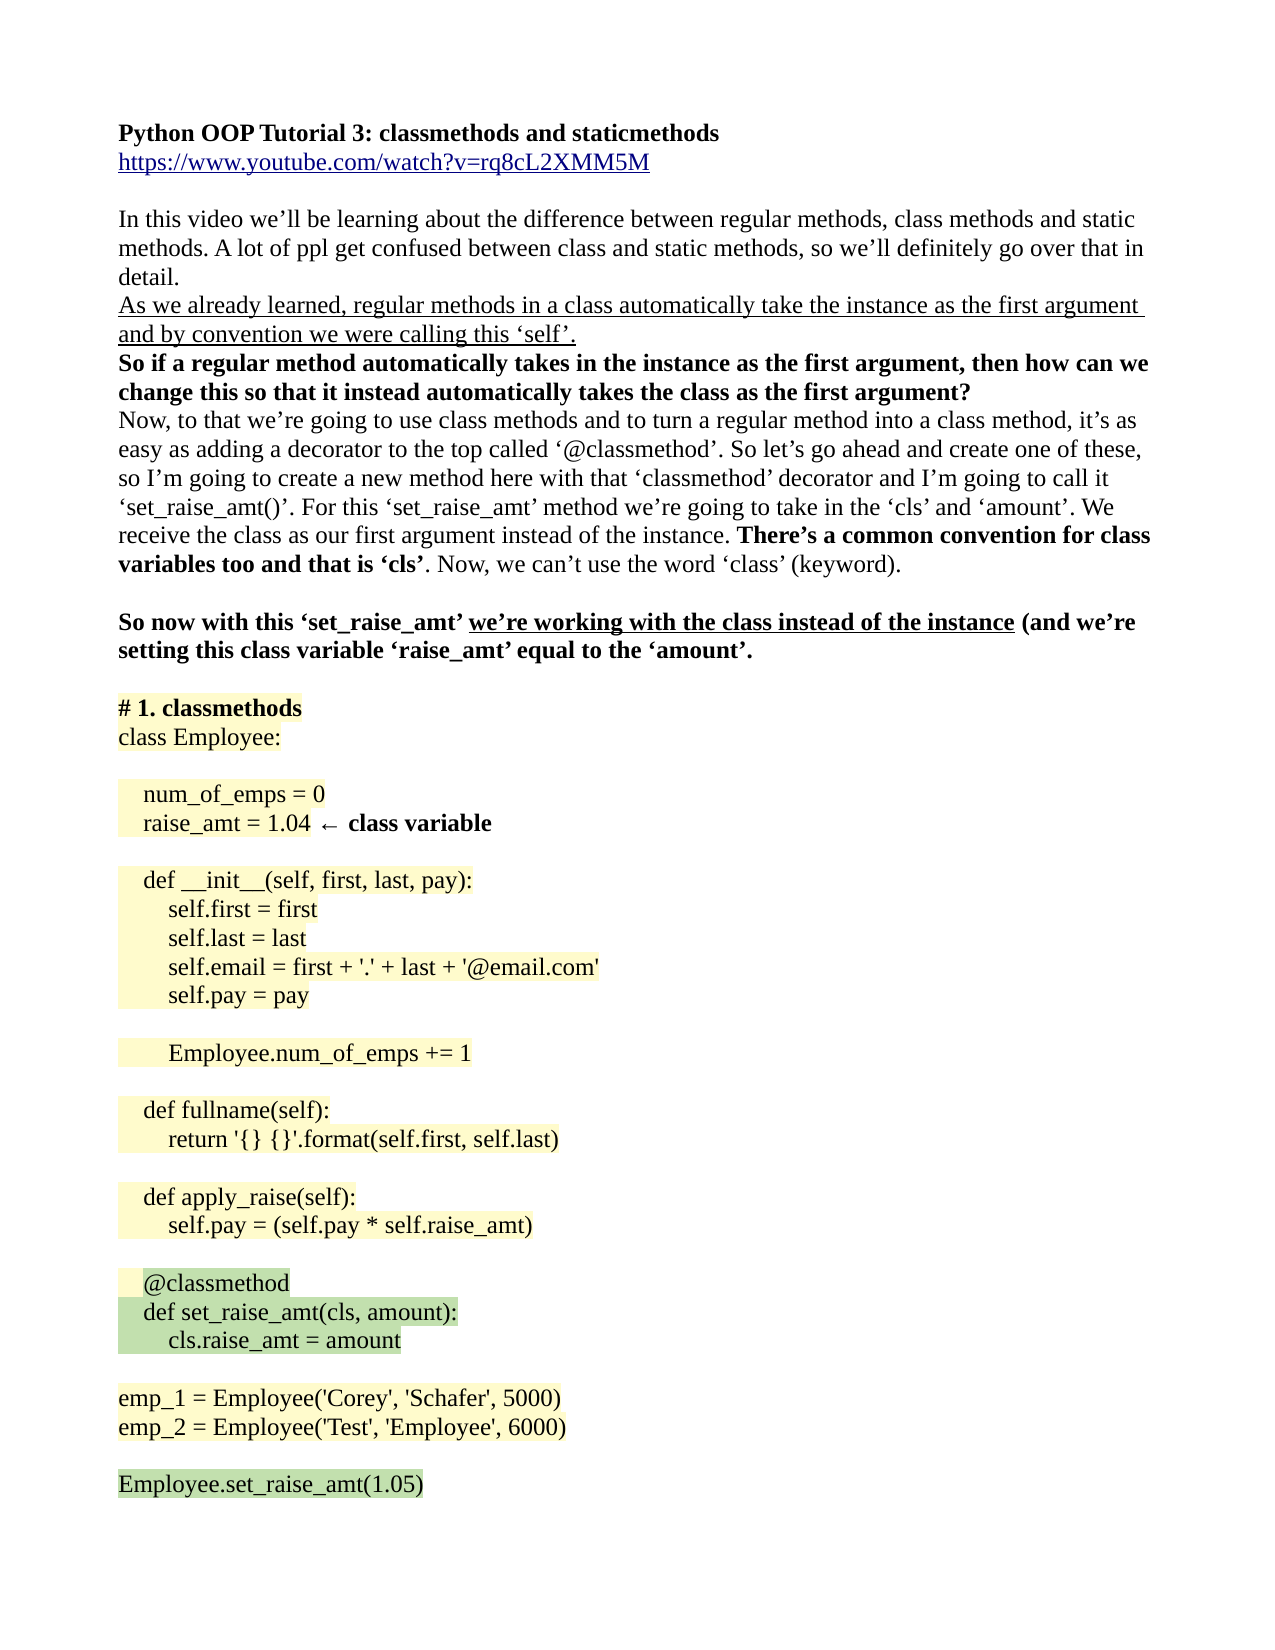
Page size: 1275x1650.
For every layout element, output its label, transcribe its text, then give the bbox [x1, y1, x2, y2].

text So now with this ‘set_raise_amt’ we’re working with the class instead of the instance (and we’re setting this class variable ‘raise_amt’ equal to the ‘amount’. [118, 607, 1157, 664]
text def __init__(self, first, last, pay): [118, 866, 1157, 894]
text self.pay = pay [118, 981, 1157, 1009]
text self.pay = (self.pay * self.raise_amt) [118, 1211, 1157, 1239]
text raise_amt = 1.04 ← class variable [118, 808, 1157, 837]
text Employee.set_raise_amt(1.05) [118, 1469, 1157, 1498]
text emp_2 = Employee('Test', 'Employee', 6000) [118, 1412, 1157, 1441]
text Employee.num_of_emps += 1 [118, 1038, 1157, 1067]
text # 1. classmethods [118, 693, 1157, 722]
text Python OOP Tutorial 3: classmethods and staticmethods [118, 118, 1157, 147]
text In this video we’ll be learning about the difference between regular methods, class methods and static methods. A lot of ppl get confused between class and static methods, so we’ll definitely go over that in detail. [118, 204, 1157, 291]
text self.last = last [118, 923, 1157, 952]
text self.email = first + '.' + last + '@email.com' [118, 952, 1157, 981]
text Now, to that we’re going to use class methods and to turn a regular method into a class method, it’s as easy as adding a decorator to the top called ‘@classmethod’. So let’s go ahead and create one of these, so I’m going to create a new method here with that ‘classmethod’ decorator and I’m going to call it ‘set_raise_amt()’. For this ‘set_raise_amt’ method we’re going to take in the ‘cls’ and ‘amount’. We receive the class as our first argument instead of the instance. There’s a common convention for class variables too and that is ‘cls’. Now, we can’t use the word ‘class’ (keyword). [118, 406, 1157, 578]
text As we already learned, regular methods in a class automatically take the instance as the first argument and by convention we were calling this ‘self’. [118, 291, 1157, 348]
text num_of_emps = 0 [118, 779, 1157, 808]
text def apply_raise(self): [118, 1182, 1157, 1211]
text self.first = first [118, 894, 1157, 923]
text class Employee: [118, 722, 1157, 751]
text def set_raise_amt(cls, amount): [118, 1297, 1157, 1326]
text So if a regular method automatically takes in the instance as the first argument, then how can we change this so that it instead automatically takes the class as the first argument? [118, 348, 1157, 406]
text emp_1 = Employee('Corey', 'Schafer', 5000) [118, 1383, 1157, 1412]
text return '{} {}'.format(self.first, self.last) [118, 1124, 1157, 1153]
text def fullname(self): [118, 1096, 1157, 1124]
text @classmethod [118, 1268, 1157, 1297]
text cls.raise_amt = amount [118, 1326, 1157, 1354]
text https://www.youtube.com/watch?v=rq8cL2XMM5M [118, 147, 1157, 176]
